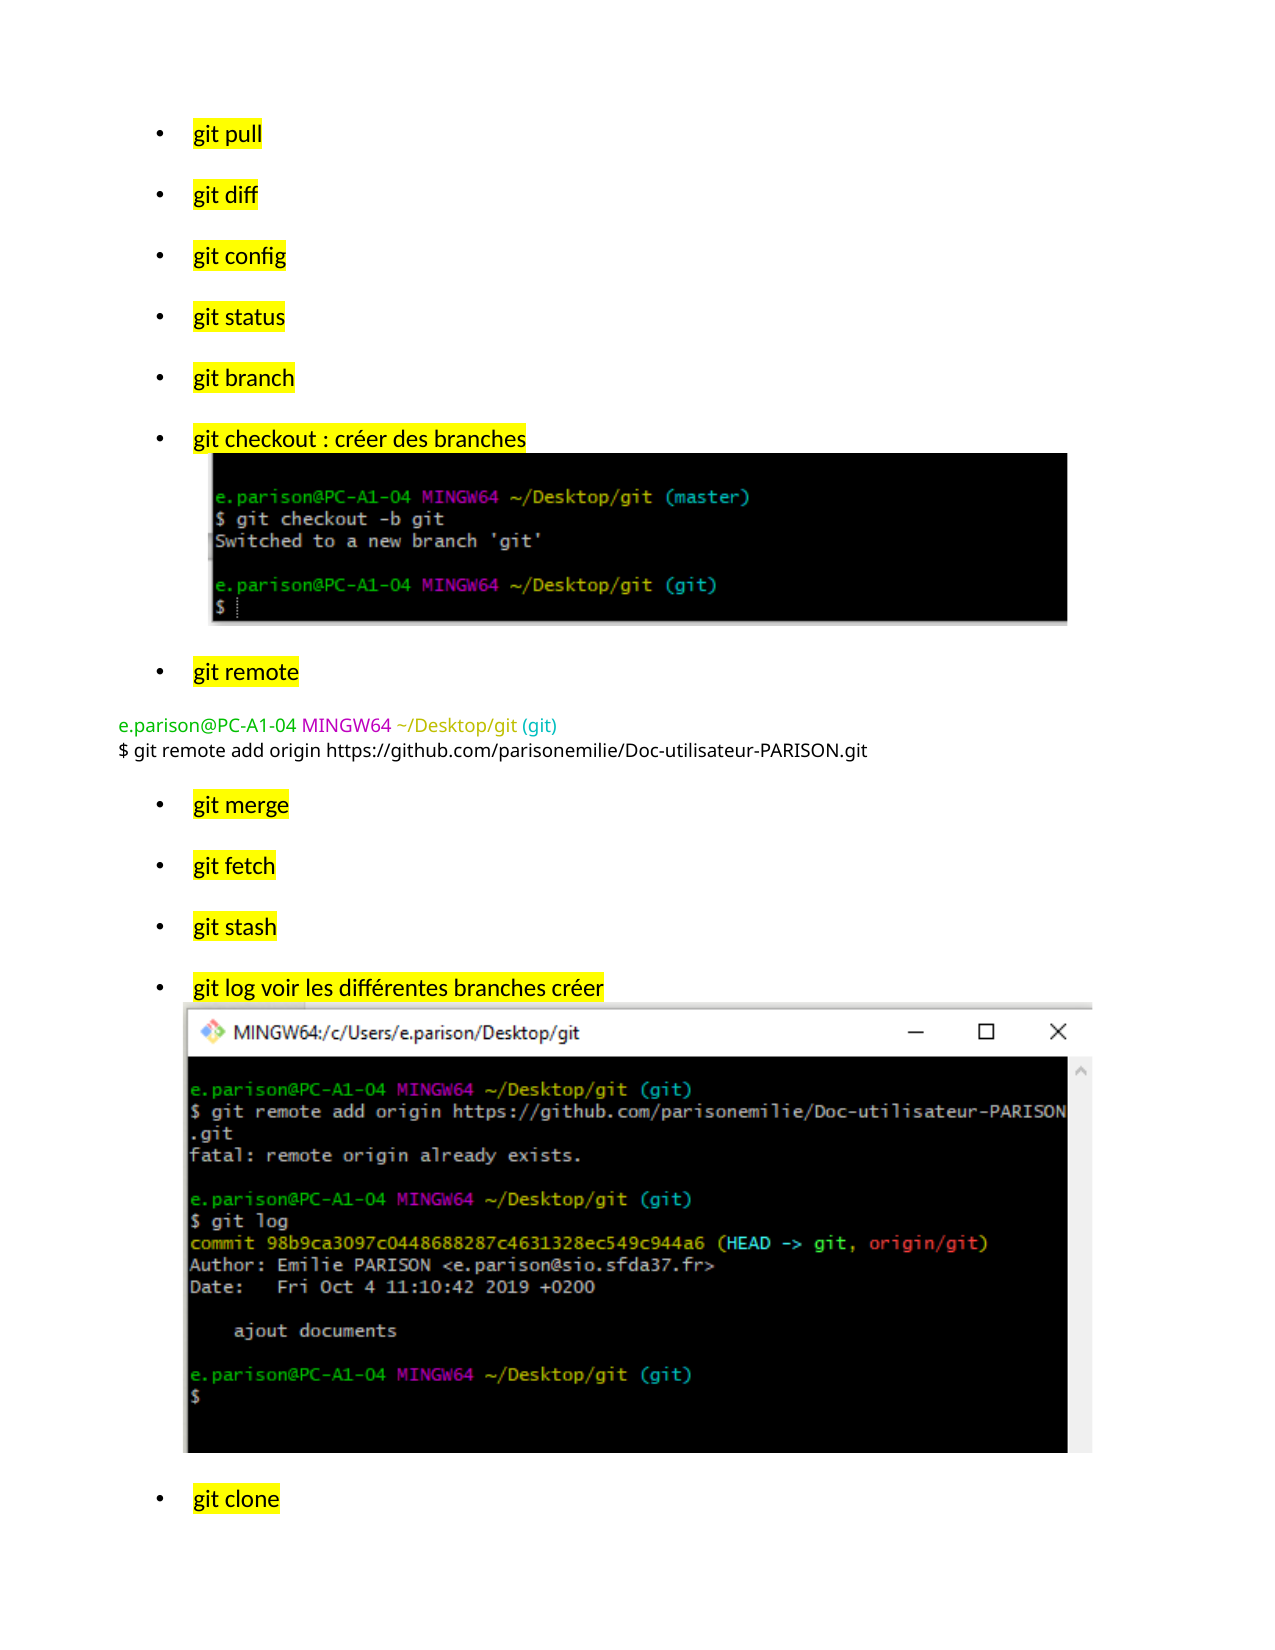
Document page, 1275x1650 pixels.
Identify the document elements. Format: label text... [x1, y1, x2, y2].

list git status [156, 301, 1157, 332]
list git diff [156, 179, 1157, 210]
list git log voir les différentes branches créer [156, 972, 1157, 1002]
list git fetch [156, 850, 1157, 880]
list git branch [156, 362, 1157, 393]
list git merge [156, 789, 1157, 819]
list git remote [156, 656, 1157, 687]
list git pull [156, 118, 1157, 149]
list git config [156, 240, 1157, 271]
list git stash [156, 911, 1157, 941]
text $ git remote add origin https://github.com/parisonemilie/Doc-utilisateur-PARISON.git [118, 738, 1157, 763]
list git checkout : créer des branches [156, 423, 1157, 454]
text e.parison@PC-A1-04 MINGW64 ~/Desktop/git (git) [118, 712, 1157, 738]
picture [182, 1002, 1093, 1453]
list git clone [156, 1483, 1157, 1514]
picture [207, 453, 1068, 626]
